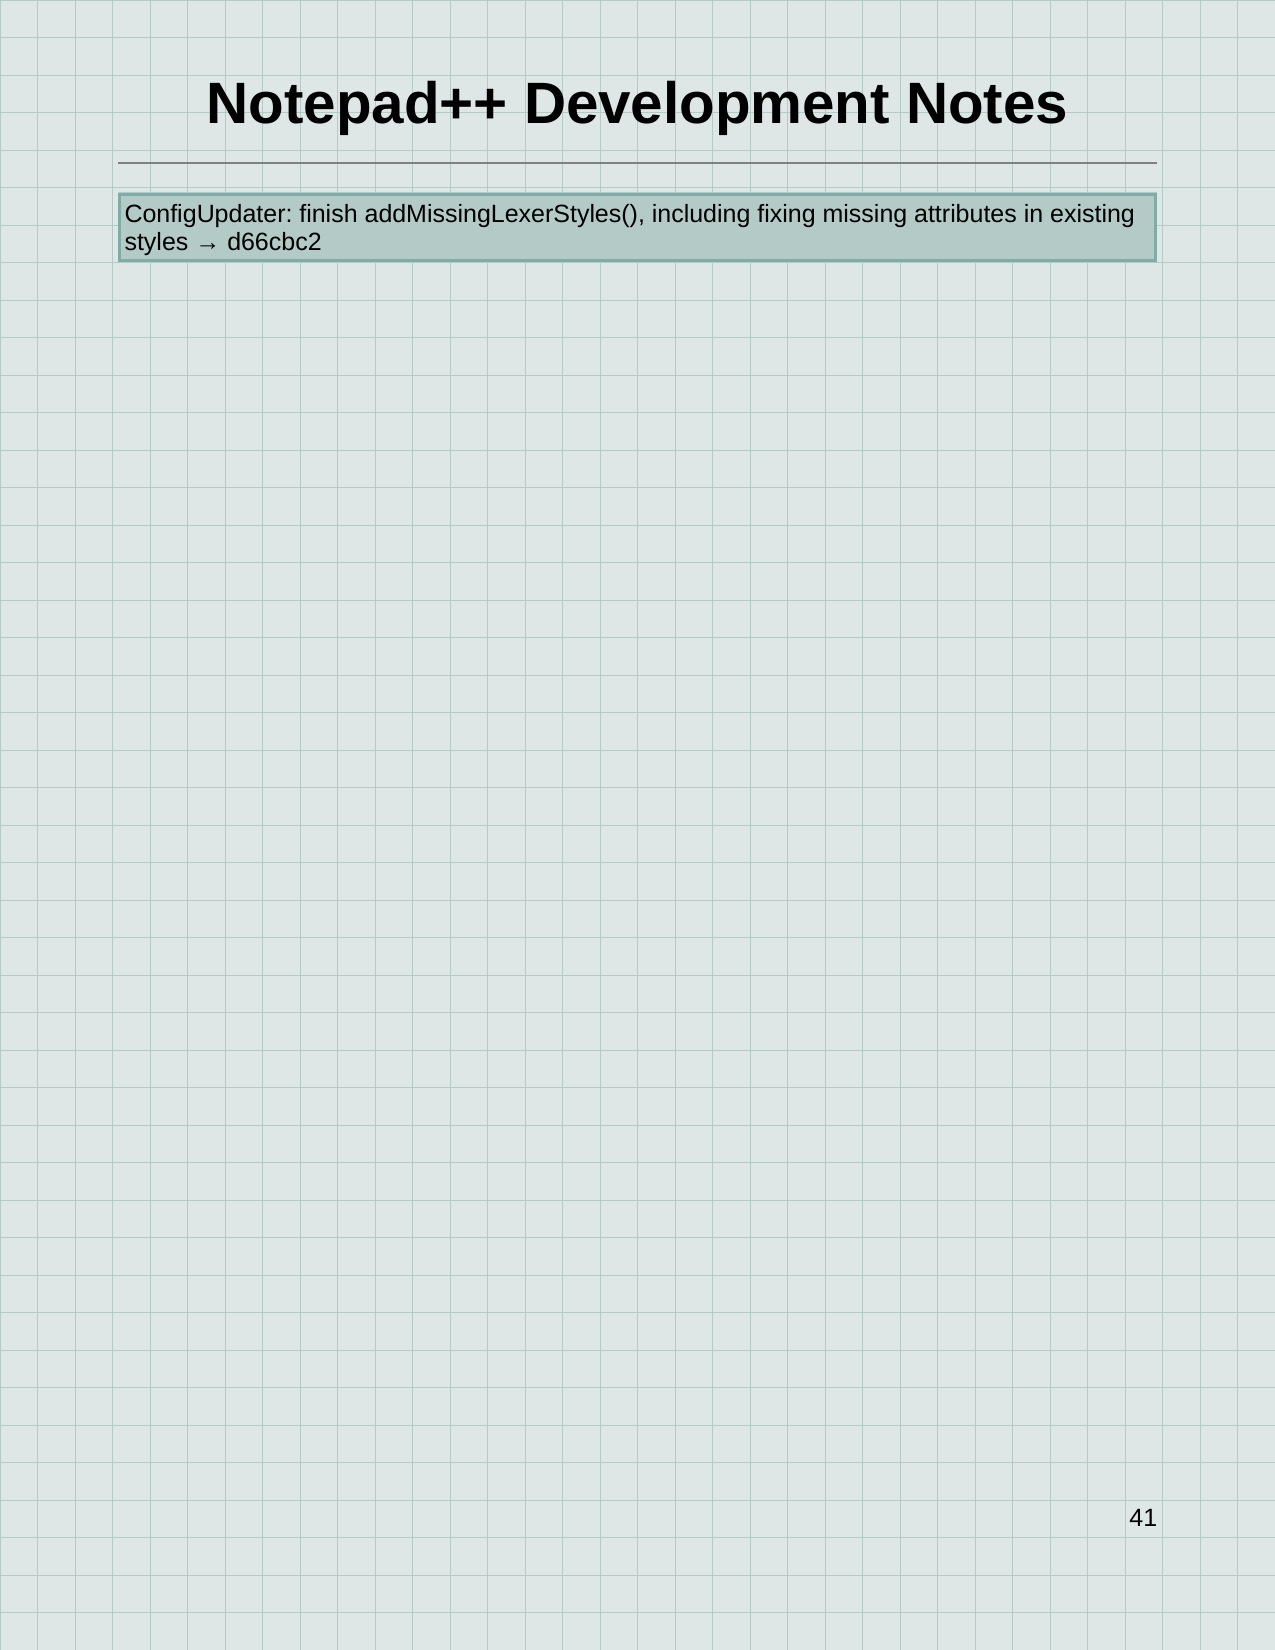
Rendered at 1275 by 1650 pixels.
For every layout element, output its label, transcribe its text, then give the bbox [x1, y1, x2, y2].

text ConfigUpdater: finish addMissingLexerStyles(), including fixing missing attributes in existing styles → d66cbc2 [121, 196, 1154, 259]
